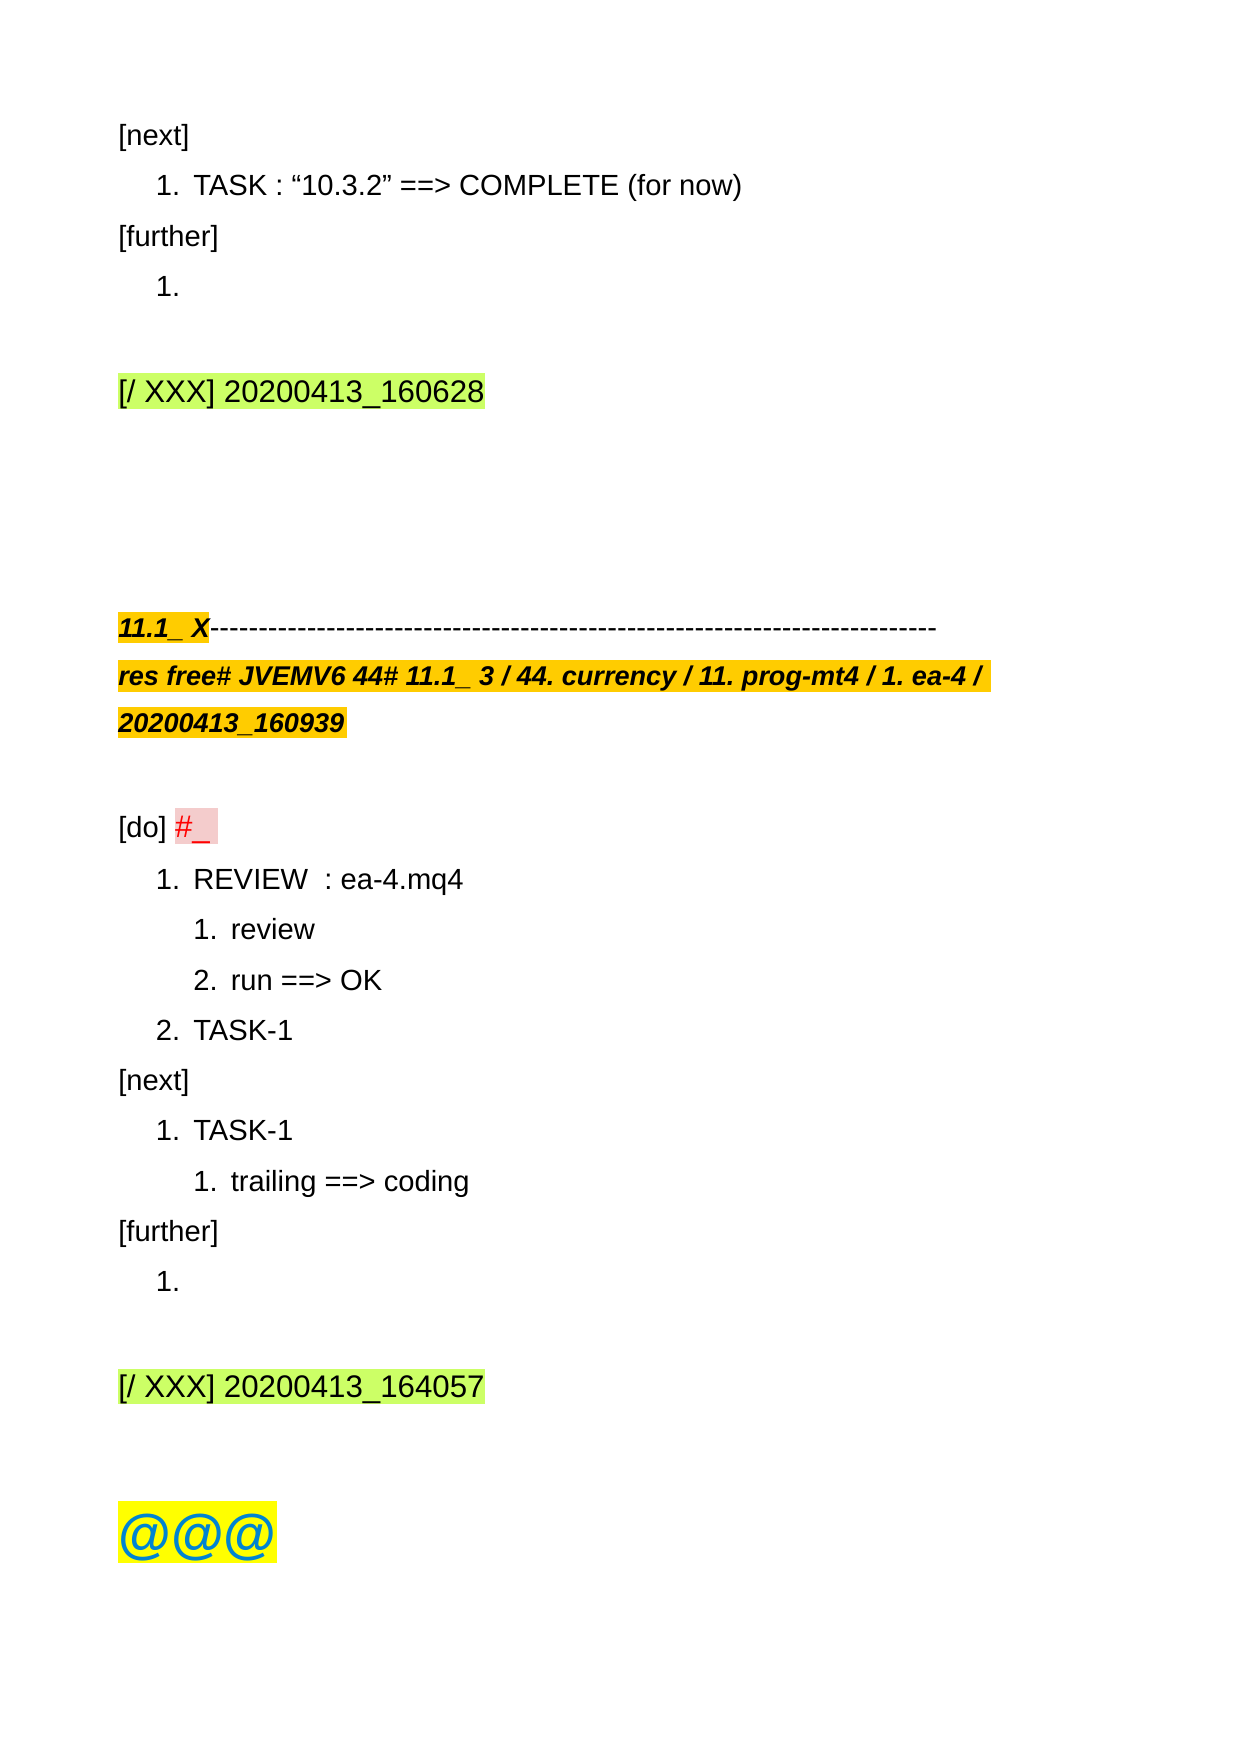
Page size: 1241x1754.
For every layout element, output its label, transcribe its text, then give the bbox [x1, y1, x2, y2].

list REVIEW : ea-4.mq4 [156, 862, 1122, 895]
text res free# JVEMV6 44# 11.1_ 3 / 44. currency / 11. prog-mt4 / 1. ea-4 / 20200413_160939 [118, 660, 1122, 738]
list TASK-1 [156, 1113, 1122, 1147]
list review [193, 912, 1122, 946]
list run ==> OK [193, 962, 1122, 996]
text 11.1_ X--------------------------------------------------------------------------- [118, 610, 1122, 644]
text [next] [118, 1063, 1122, 1097]
text [next] [118, 118, 1122, 152]
list trailing ==> coding [193, 1164, 1122, 1197]
text [/ XXX] 20200413_164057 [118, 1315, 1122, 1404]
text @@@ [118, 1501, 1122, 1563]
text [further] [118, 1214, 1122, 1248]
list TASK : “10.3.2” ==> COMPLETE (for now) [156, 168, 1122, 202]
text [/ XXX] 20200413_160628 [118, 319, 1122, 409]
text [do] #_ [118, 808, 1122, 844]
text [further] [118, 219, 1122, 252]
list TASK-1 [156, 1013, 1122, 1046]
